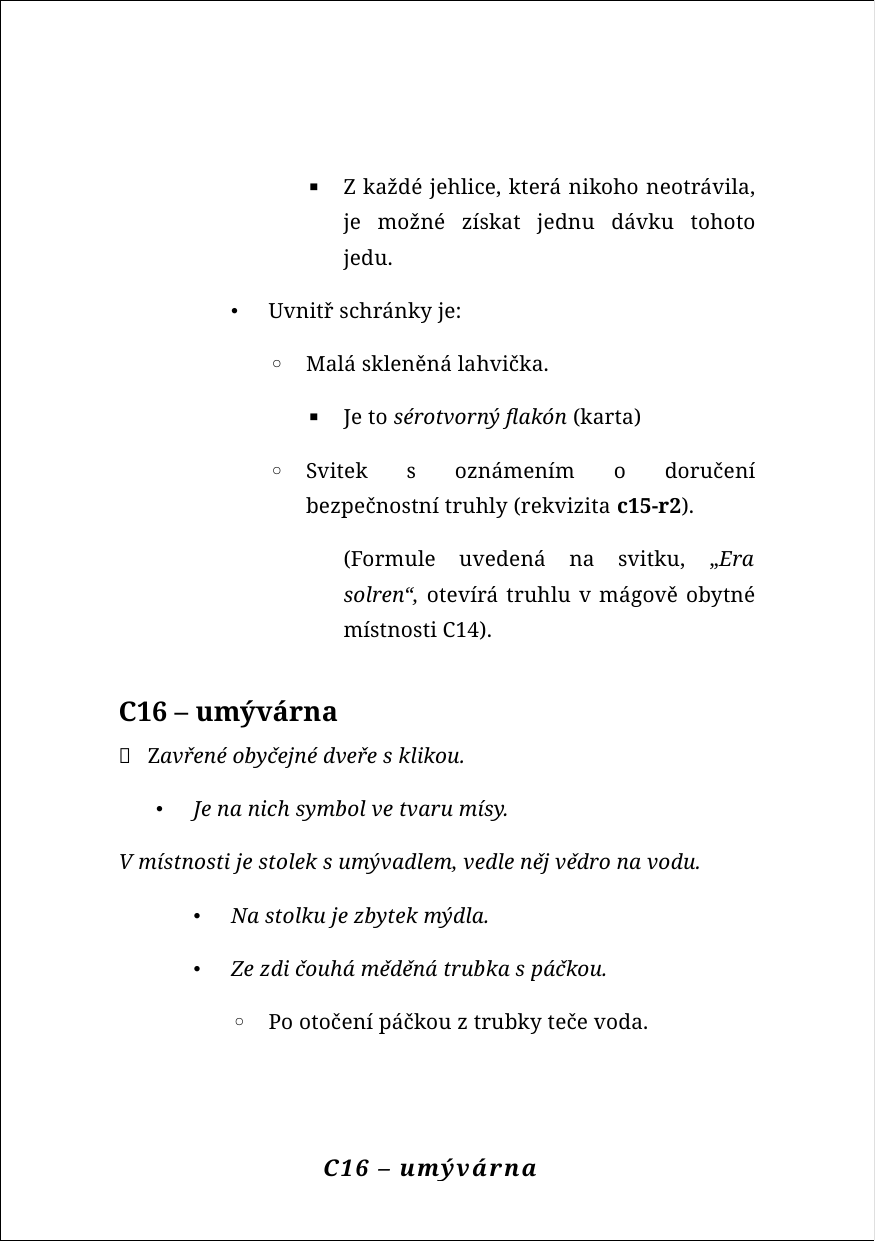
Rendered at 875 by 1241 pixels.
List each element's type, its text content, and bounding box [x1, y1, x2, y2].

list Je to sérotvorný flakón (karta) [306, 402, 756, 431]
list Po otočení páčkou z trubky teče voda. [231, 1007, 756, 1036]
subtitle C16 – umývárna [118, 692, 756, 729]
list Svitek s oznámením o doručení bezpečnostní truhly (rekvizita c15-r2). [268, 456, 756, 520]
list Ze zdi čouhá měděná trubka s páčkou. [193, 954, 756, 982]
text V místnosti je stolek s umývadlem, vedle něj vědro na vodu. [118, 847, 756, 876]
text 🚪 Zavřené obyčejné dveře s klikou. [118, 741, 756, 769]
list Z každé jehlice, která nikoho neotrávila, je možné získat jednu dávku tohoto jedu. [306, 172, 756, 271]
list Je na nich symbol ve tvaru mísy. [156, 794, 756, 823]
list Uvnitř schránky je: [231, 296, 756, 324]
list Malá skleněná lahvička. [268, 349, 756, 378]
list Na stolku je zbytek mýdla. [193, 901, 756, 929]
list (Formule uvedená na svitku, „Era solren“, otevírá truhlu v mágově obytné místnosti C14). [306, 544, 756, 644]
